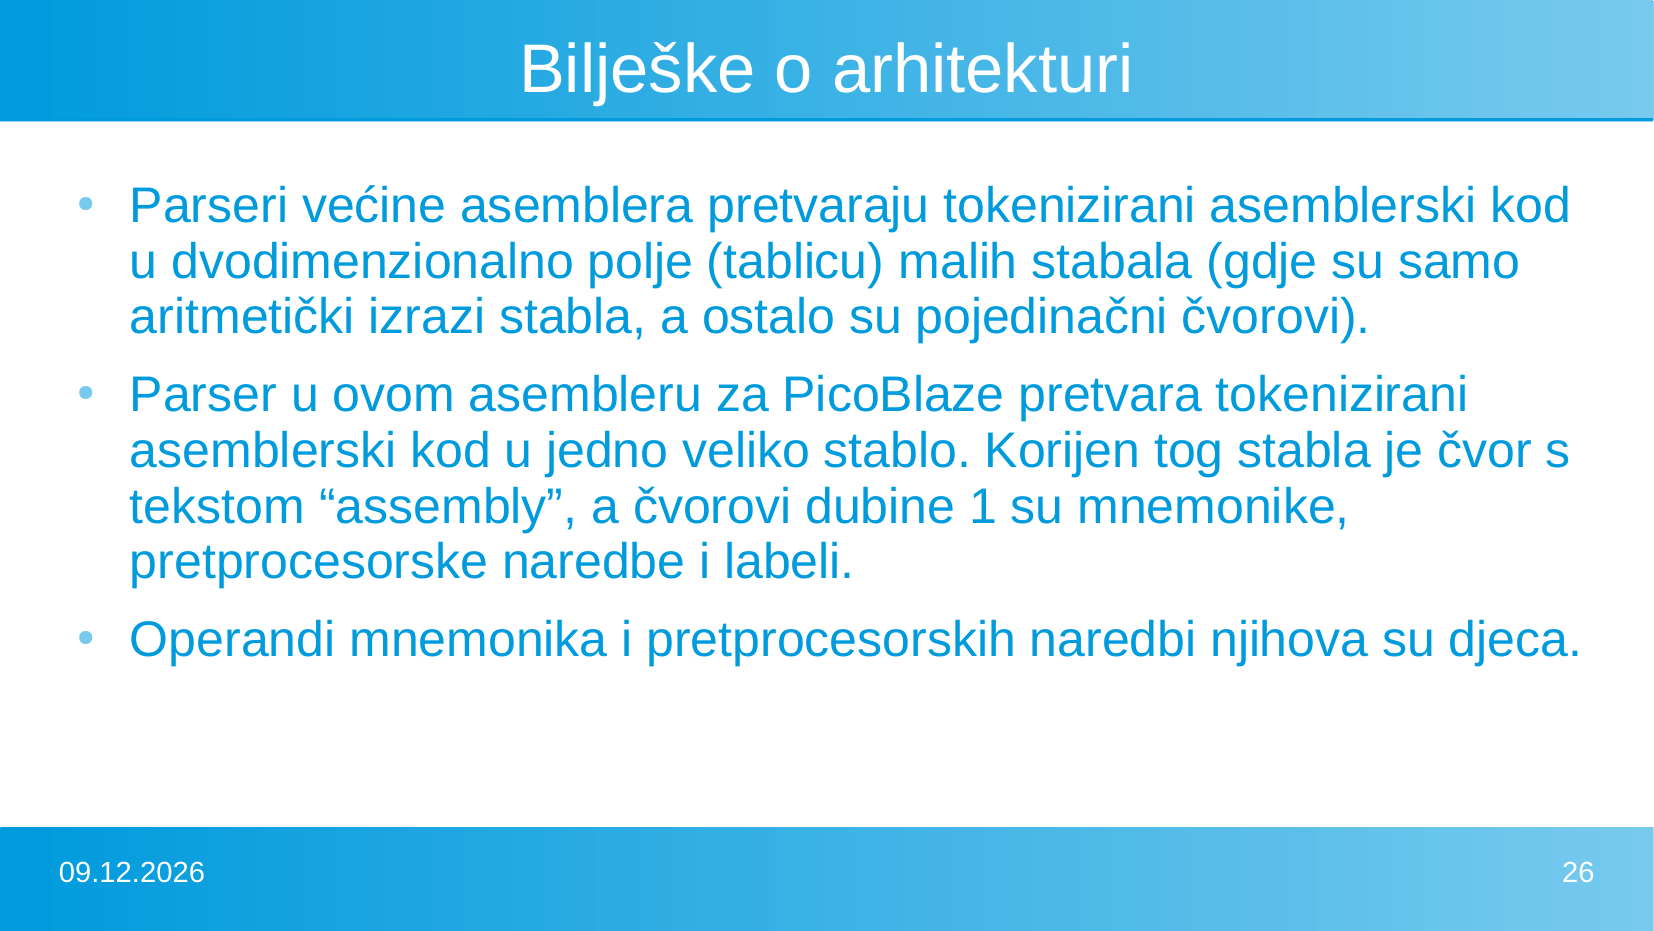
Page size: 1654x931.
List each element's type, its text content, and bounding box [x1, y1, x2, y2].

list Parseri većine asemblera pretvaraju tokenizirani asemblerski kod u dvodimenzionalno polje (tablicu) malih stabala (gdje su samo aritmetički izrazi stabla, a ostalo su pojedinačni čvorovi). Parser u ovom asembleru za PicoBlaze pretvara tokenizirani asemblerski kod u jedno veliko stablo. Korijen tog stabla je čvor s tekstom “assembly”, a čvorovi dubine 1 su mnemonike, pretprocesorske naredbe i labeli. Operandi mnemonika i pretprocesorskih naredbi njihova su djeca. [59, 177, 1595, 768]
title Bilješke o arhitekturi [59, 29, 1595, 108]
